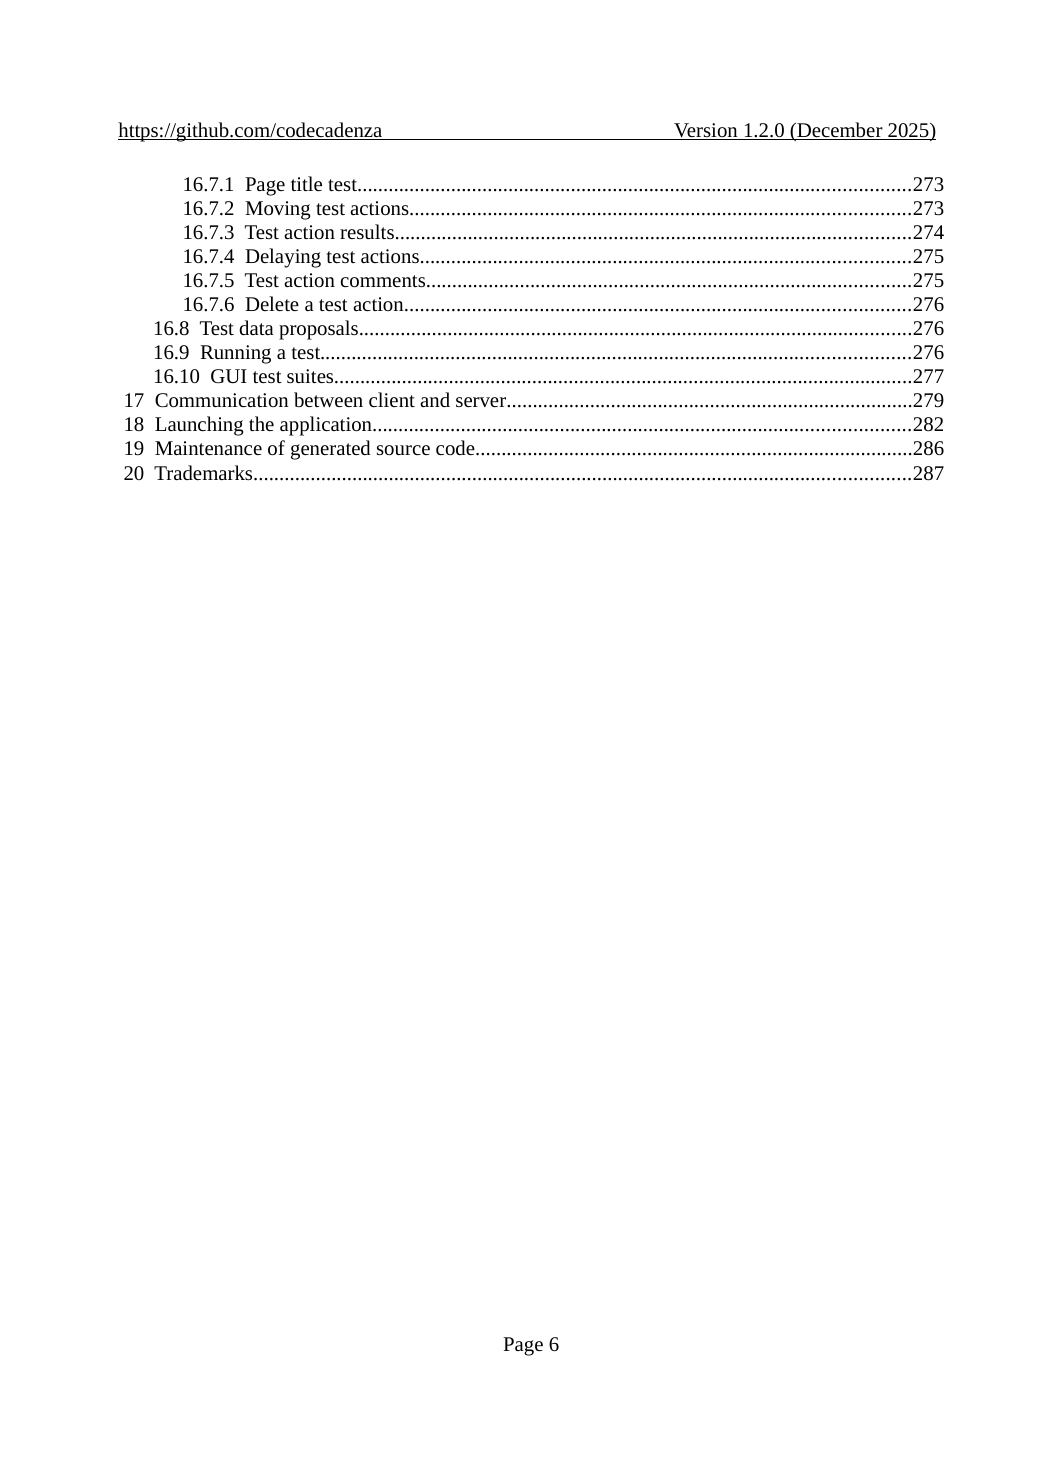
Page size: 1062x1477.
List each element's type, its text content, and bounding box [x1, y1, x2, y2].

text 16.10 GUI test suites 277 [148, 364, 944, 388]
text 16.7.3 Test action results 274 [177, 220, 944, 244]
text 16.9 Running a test 276 [148, 340, 944, 364]
text 16.7.4 Delaying test actions 275 [177, 244, 944, 268]
text 16.7.1 Page title test 273 [177, 172, 944, 196]
text 16.8 Test data proposals 276 [148, 316, 944, 340]
text 16.7.2 Moving test actions 273 [177, 196, 944, 220]
text 20 Trademarks 287 [118, 460, 944, 484]
text 16.7.6 Delete a test action 276 [177, 292, 944, 316]
text 18 Launching the application 282 [118, 412, 944, 436]
text 19 Maintenance of generated source code 286 [118, 436, 944, 460]
text 16.7.5 Test action comments 275 [177, 268, 944, 292]
text 17 Communication between client and server 279 [118, 388, 944, 412]
